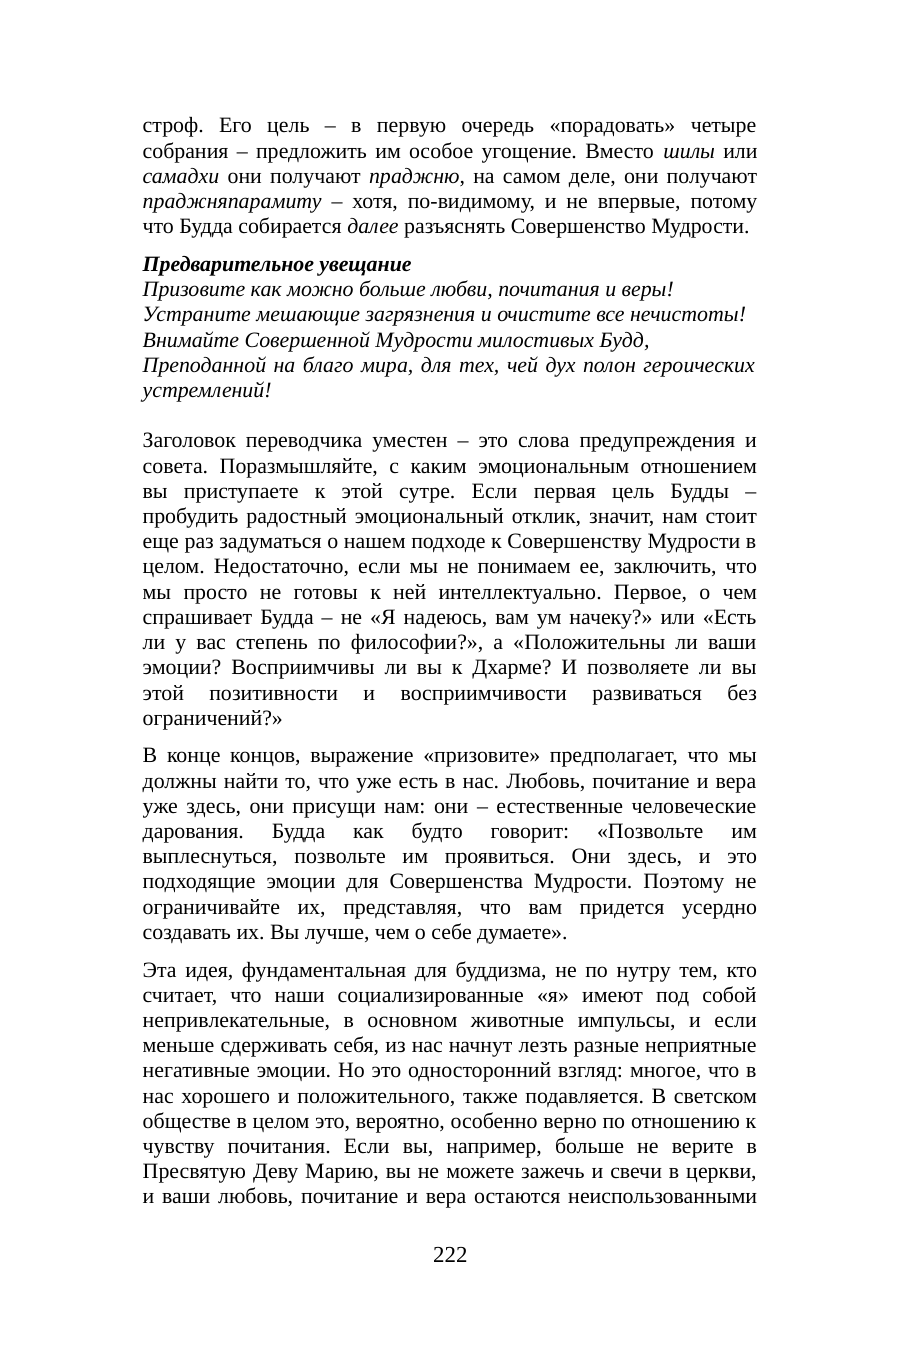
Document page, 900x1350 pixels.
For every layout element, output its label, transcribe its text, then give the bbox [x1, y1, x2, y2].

text Заголовок переводчика уместен – это слова предупреждения и совета. Поразмышляйте, с каким эмоциональным отношением вы приступаете к этой сутре. Если первая цель Будды – пробудить радостный эмоциональный отклик, значит, нам стоит еще раз задуматься о нашем подходе к Совершенству Мудрости в целом. Недостаточно, если мы не понимаем ее, заключить, что мы просто не готовы к ней интеллектуально. Первое, о чем спрашивает Будда – не «Я надеюсь, вам ум начеку?» или «Есть ли у вас степень по философии?», а «Положительны ли ваши эмоции? Восприимчивы ли вы к Дхарме? И позволяете ли вы этой позитивности и восприимчивости развиваться без ограничений?» [142, 427, 757, 730]
text Внимайте Совершенной Мудрости милостивых Будд, [142, 327, 757, 352]
text Устраните мешающие загрязнения и очистите все нечистоты! [142, 301, 757, 327]
text Предварительное увещание [142, 251, 757, 276]
text Призовите как можно больше любви, почитания и веры! [142, 276, 757, 301]
text В конце концов, выражение «призовите» предполагает, что мы должны найти то, что уже есть в нас. Любовь, почитание и вера уже здесь, они присущи нам: они – естественные человеческие дарования. Будда как будто говорит: «Позвольте им выплеснуться, позвольте им проявиться. Они здесь, и это подходящие эмоции для Совершенства Мудрости. Поэтому не ограничивайте их, представляя, что вам придется усердно создавать их. Вы лучше, чем о себе думаете». [142, 742, 757, 944]
text Эта идея, фундаментальная для буддизма, не по нутру тем, кто считает, что наши социализированные «я» имеют под собой непривлекательные, в основном животные импульсы, и если меньше сдерживать себя, из нас начнут лезть разные неприятные негативные эмоции. Но это односторонний взгляд: многое, что в нас хорошего и положительного, также подавляется. В светском обществе в целом это, вероятно, особенно верно по отношению к чувству почитания. Если вы, например, больше не верите в Пресвятую Деву Марию, вы не можете зажечь и свечи в церкви, и ваши любовь, почитание и вера остаются неиспользованными [142, 957, 757, 1209]
text строф. Его цель – в первую очередь «порадовать» четыре собрания – предложить им особое угощение. Вместо шилы или самадхи они получают праджню, на самом деле, они получают праджняпарамиту – хотя, по-видимому, и не впервые, потому что Будда собирается далее разъяснять Совершенство Мудрости. [142, 112, 757, 238]
text Преподанной на благо мира, для тех, чей дух полон героических устремлений! [142, 352, 757, 402]
